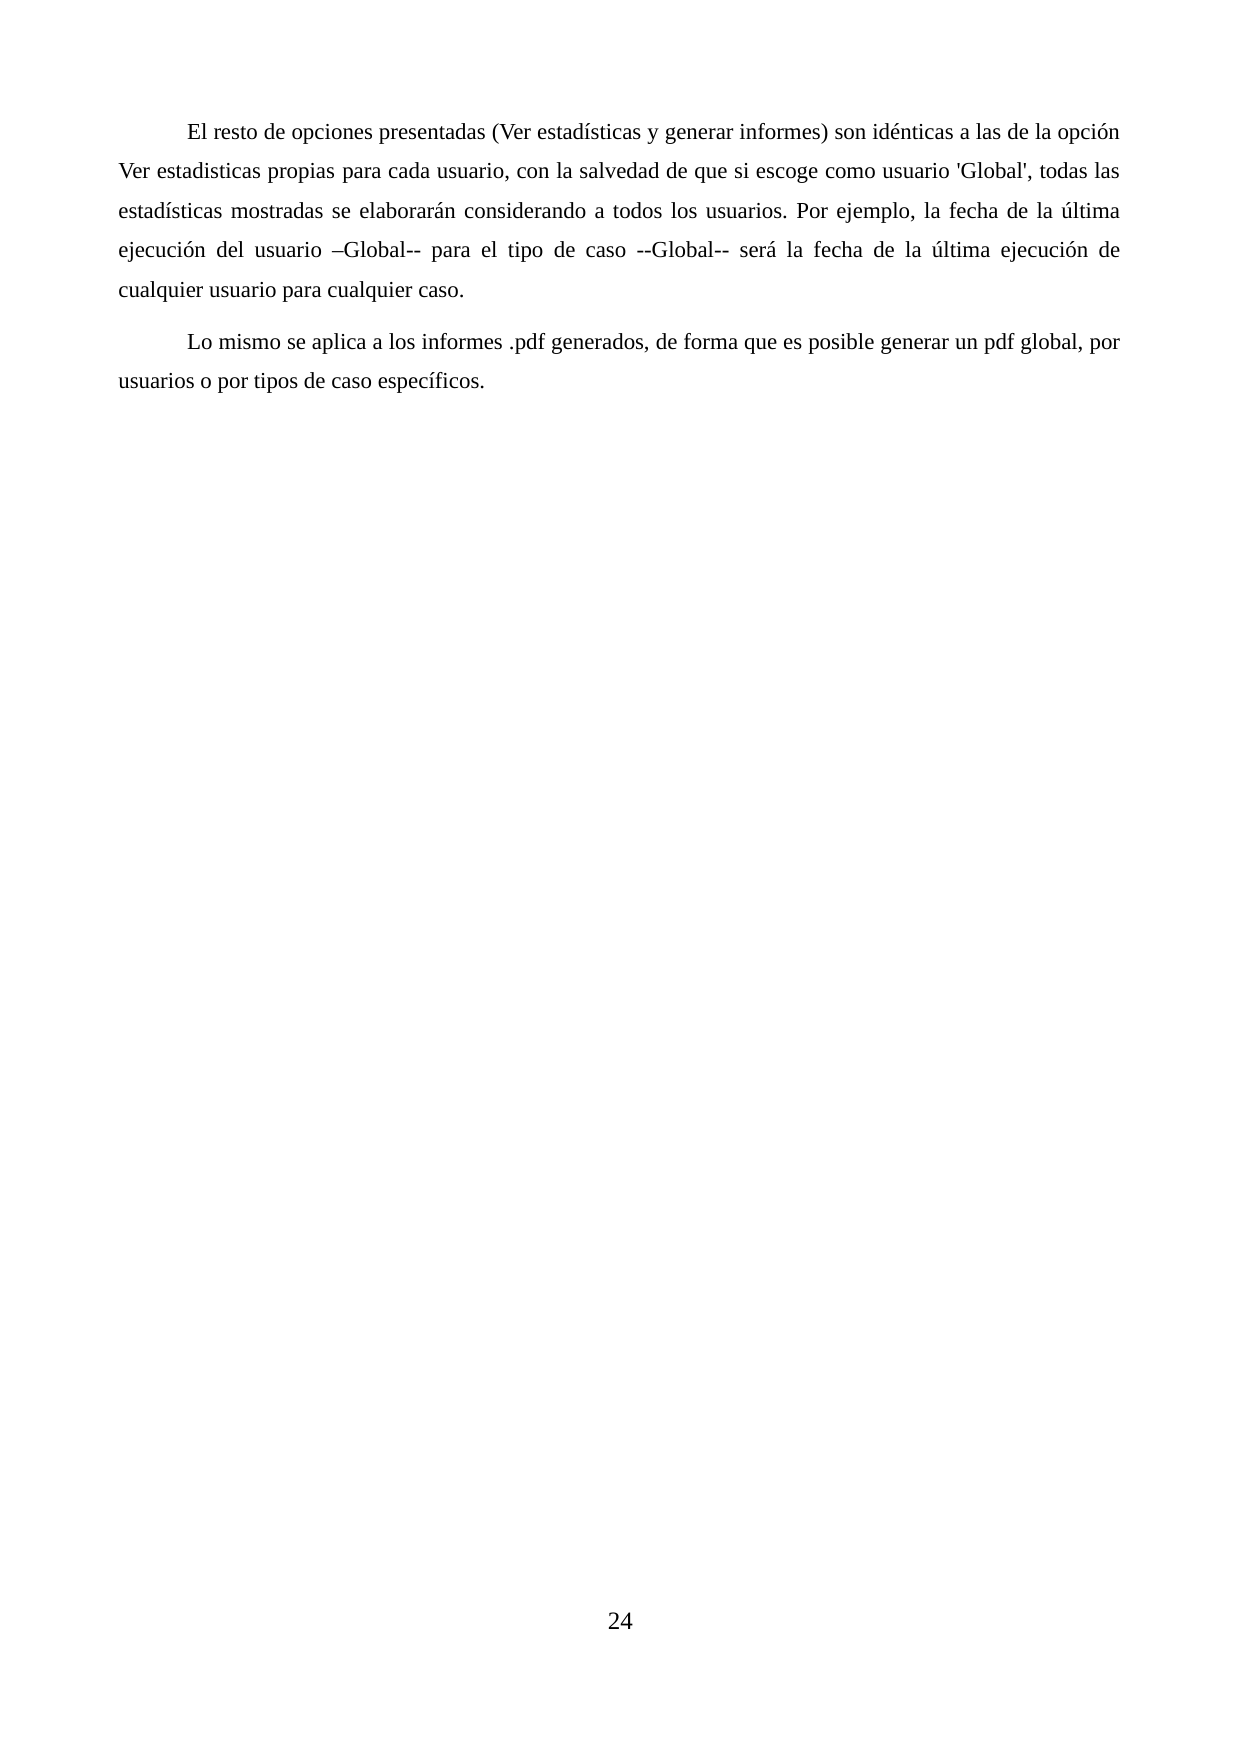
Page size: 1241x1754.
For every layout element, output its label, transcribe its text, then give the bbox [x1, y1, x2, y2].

text El resto de opciones presentadas (Ver estadísticas y generar informes) son idénticas a las de la opción Ver estadisticas propias para cada usuario, con la salvedad de que si escoge como usuario 'Global', todas las estadísticas mostradas se elaborarán considerando a todos los usuarios. Por ejemplo, la fecha de la última ejecución del usuario –Global-- para el tipo de caso --Global-- será la fecha de la última ejecución de cualquier usuario para cualquier caso. [118, 118, 1122, 302]
text Lo mismo se aplica a los informes .pdf generados, de forma que es posible generar un pdf global, por usuarios o por tipos de caso específicos. [118, 328, 1122, 394]
